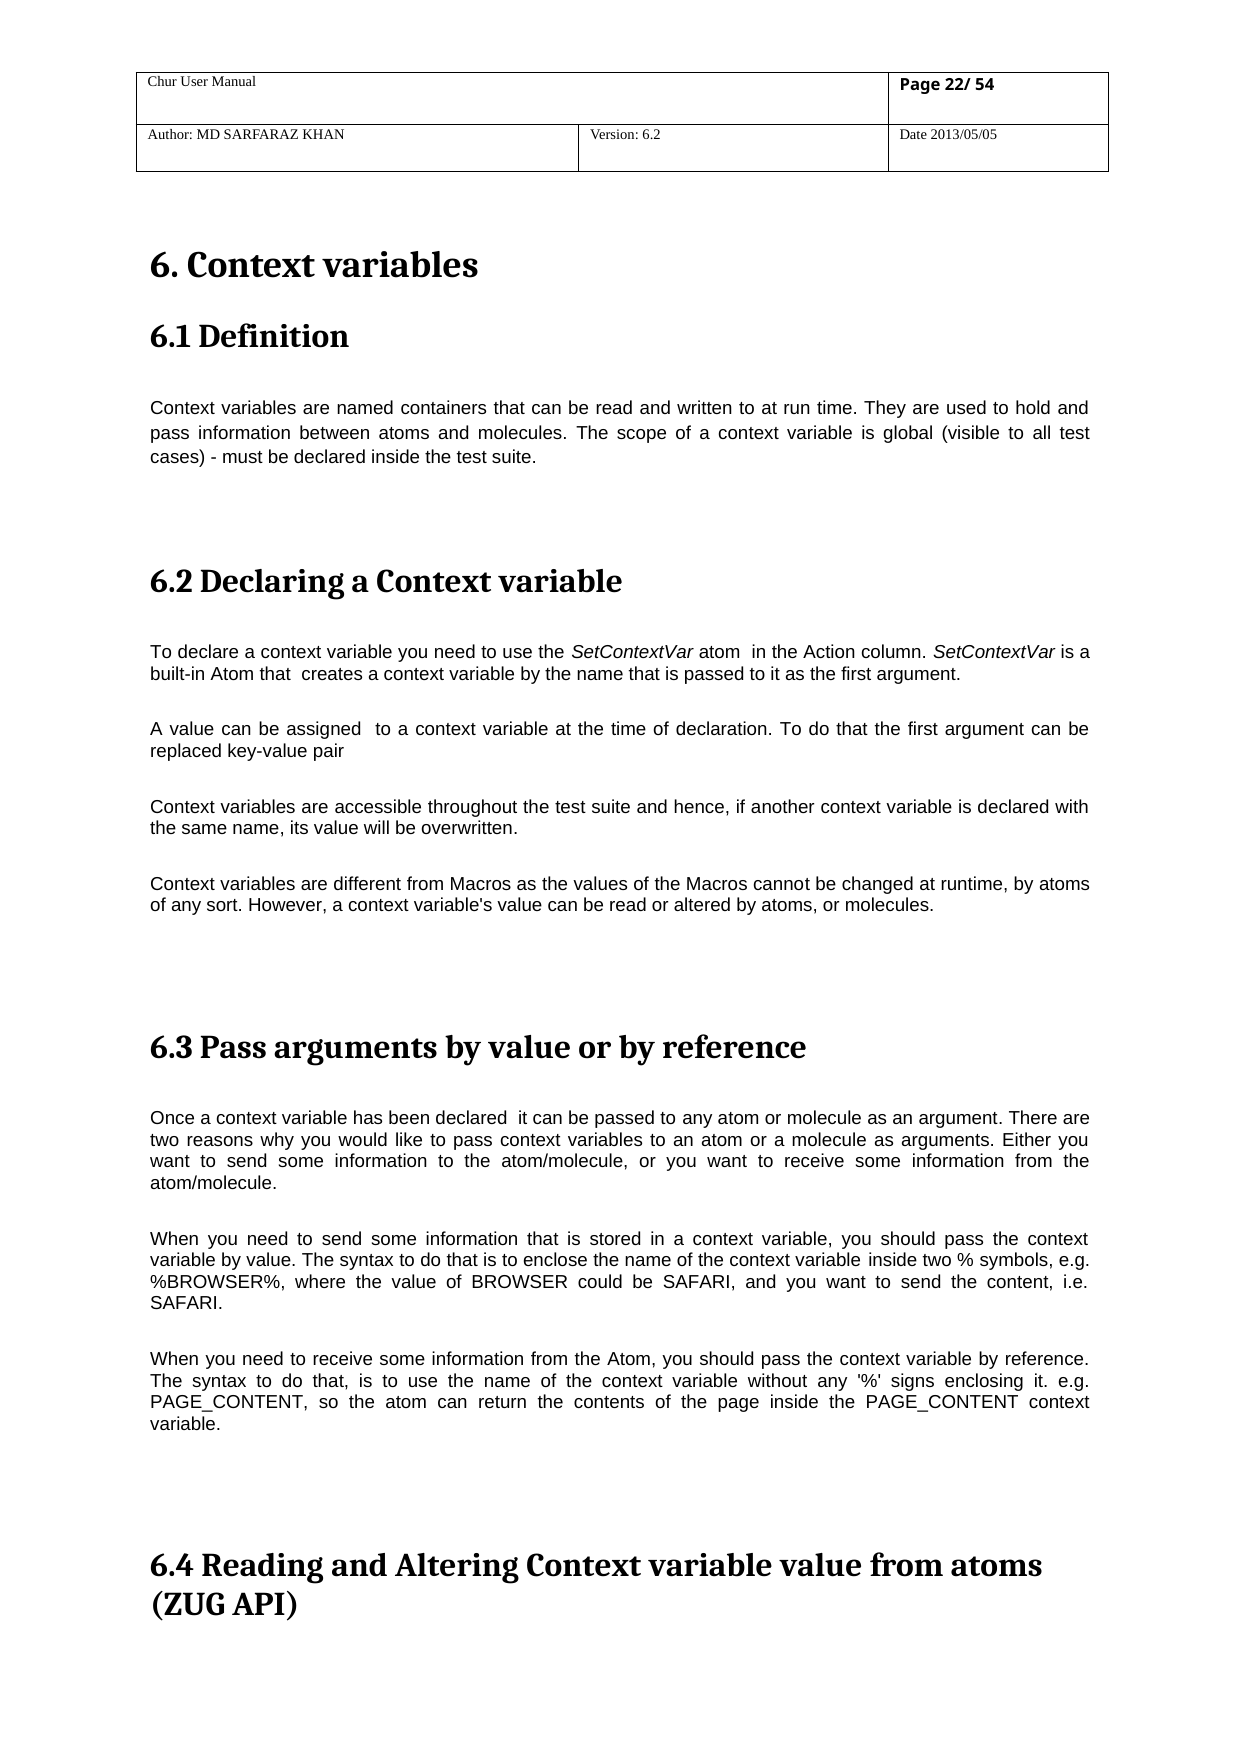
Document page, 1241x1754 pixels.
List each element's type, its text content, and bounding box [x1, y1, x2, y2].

text Context variables are accessible throughout the test suite and hence, if another context variable is declared with the same name, its value will be overwritten. [150, 795, 1090, 838]
subtitle 6.2 Declaring a Context variable [150, 562, 1090, 601]
text A value can be assigned to a context variable at the time of declaration. To do that the first argument can be replaced key-value pair [150, 718, 1090, 761]
text Once a context variable has been declared it can be passed to any atom or molecule as an argument. There are two reasons why you would like to pass context variables to an atom or a molecule as arguments. Either you want to send some information to the atom/molecule, or you want to receive some information from the atom/molecule. [150, 1107, 1090, 1193]
text Context variables are named containers that can be read and written to at run time. They are used to hold and pass information between atoms and molecules. The scope of a context variable is global (visible to all test cases) - must be declared inside the test suite. [150, 397, 1090, 468]
text When you need to receive some information from the Atom, you should pass the context variable by reference. The syntax to do that, is to use the name of the context variable without any '%' signs enclosing it. e.g. PAGE_CONTENT, so the atom can return the contents of the page inside the PAGE_CONTENT context variable. [150, 1348, 1090, 1434]
text When you need to send some information that is stored in a context variable, you should pass the context variable by value. The syntax to do that is to enclose the name of the context variable inside two % symbols, e.g. %BROWSER%, where the value of BROWSER could be SAFARI, and you want to send the content, i.e. SAFARI. [150, 1227, 1090, 1314]
subtitle 6.4 Reading and Altering Context variable value from atoms (ZUG API) [150, 1547, 1090, 1623]
subtitle 6. Context variables [150, 243, 1090, 287]
subtitle 6.3 Pass arguments by value or by reference [150, 1028, 1090, 1067]
text Context variables are different from Macros as the values of the Macros cannot be changed at runtime, by atoms of any sort. However, a context variable's value can be read or altered by atoms, or molecules. [150, 873, 1090, 916]
subtitle 6.1 Definition [150, 318, 1090, 356]
text To declare a context variable you need to use the SetContextVar atom in the Action column. SetContextVar is a built-in Atom that creates a context variable by the name that is passed to it as the first argument. [150, 641, 1090, 684]
